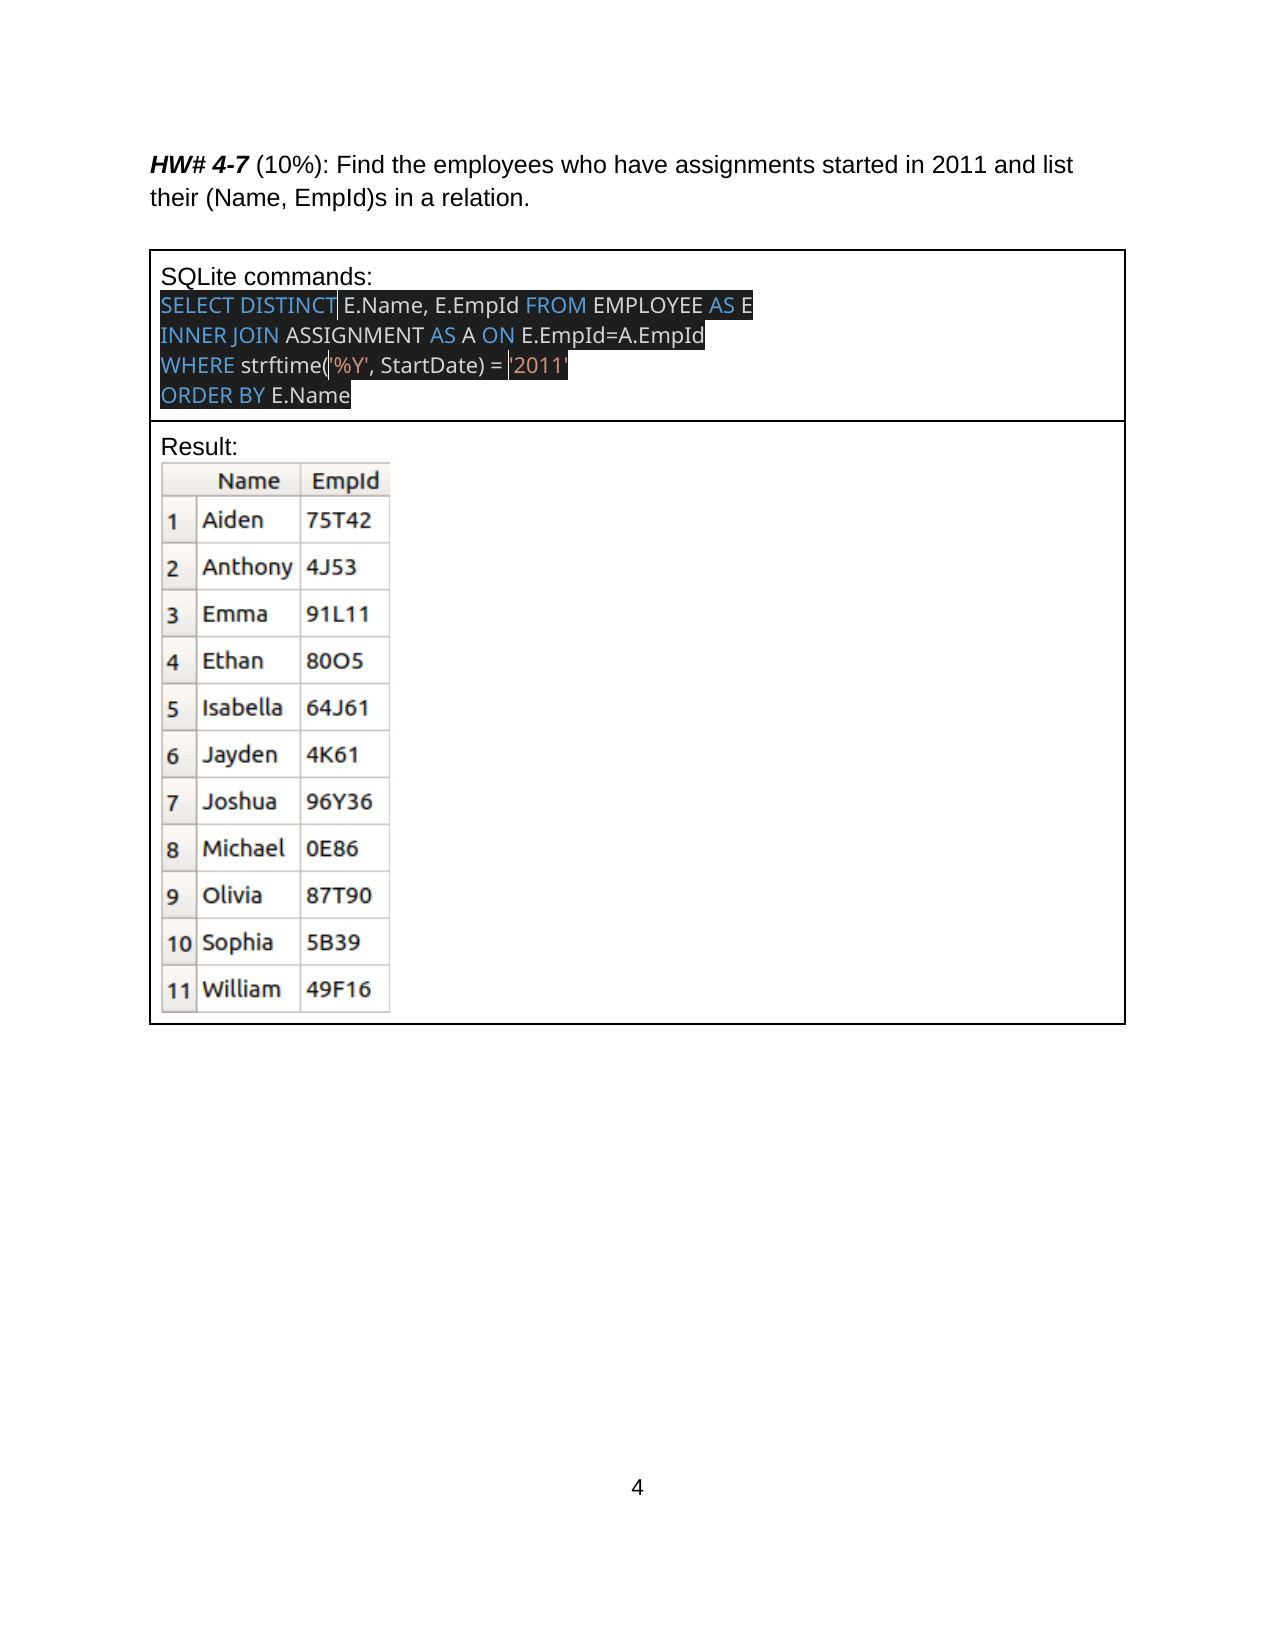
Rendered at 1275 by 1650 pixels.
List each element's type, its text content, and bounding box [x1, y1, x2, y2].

table_cell Result: [151, 422, 1124, 1023]
picture [160, 461, 390, 1013]
text HW# 4-7 (10%): Find the employees who have assignments started in 2011 and list their (Name, EmpId)s in a relation. [150, 150, 1125, 212]
table_header SQLite commands: SELECT DISTINCT E.Name, E.EmpId FROM EMPLOYEE AS E INNER JOIN ASSIGNMENT AS A ON E.EmpId=A.EmpId WHERE strftime('%Y', StartDate) = '2011' ORDER BY E.Name [151, 251, 1124, 420]
